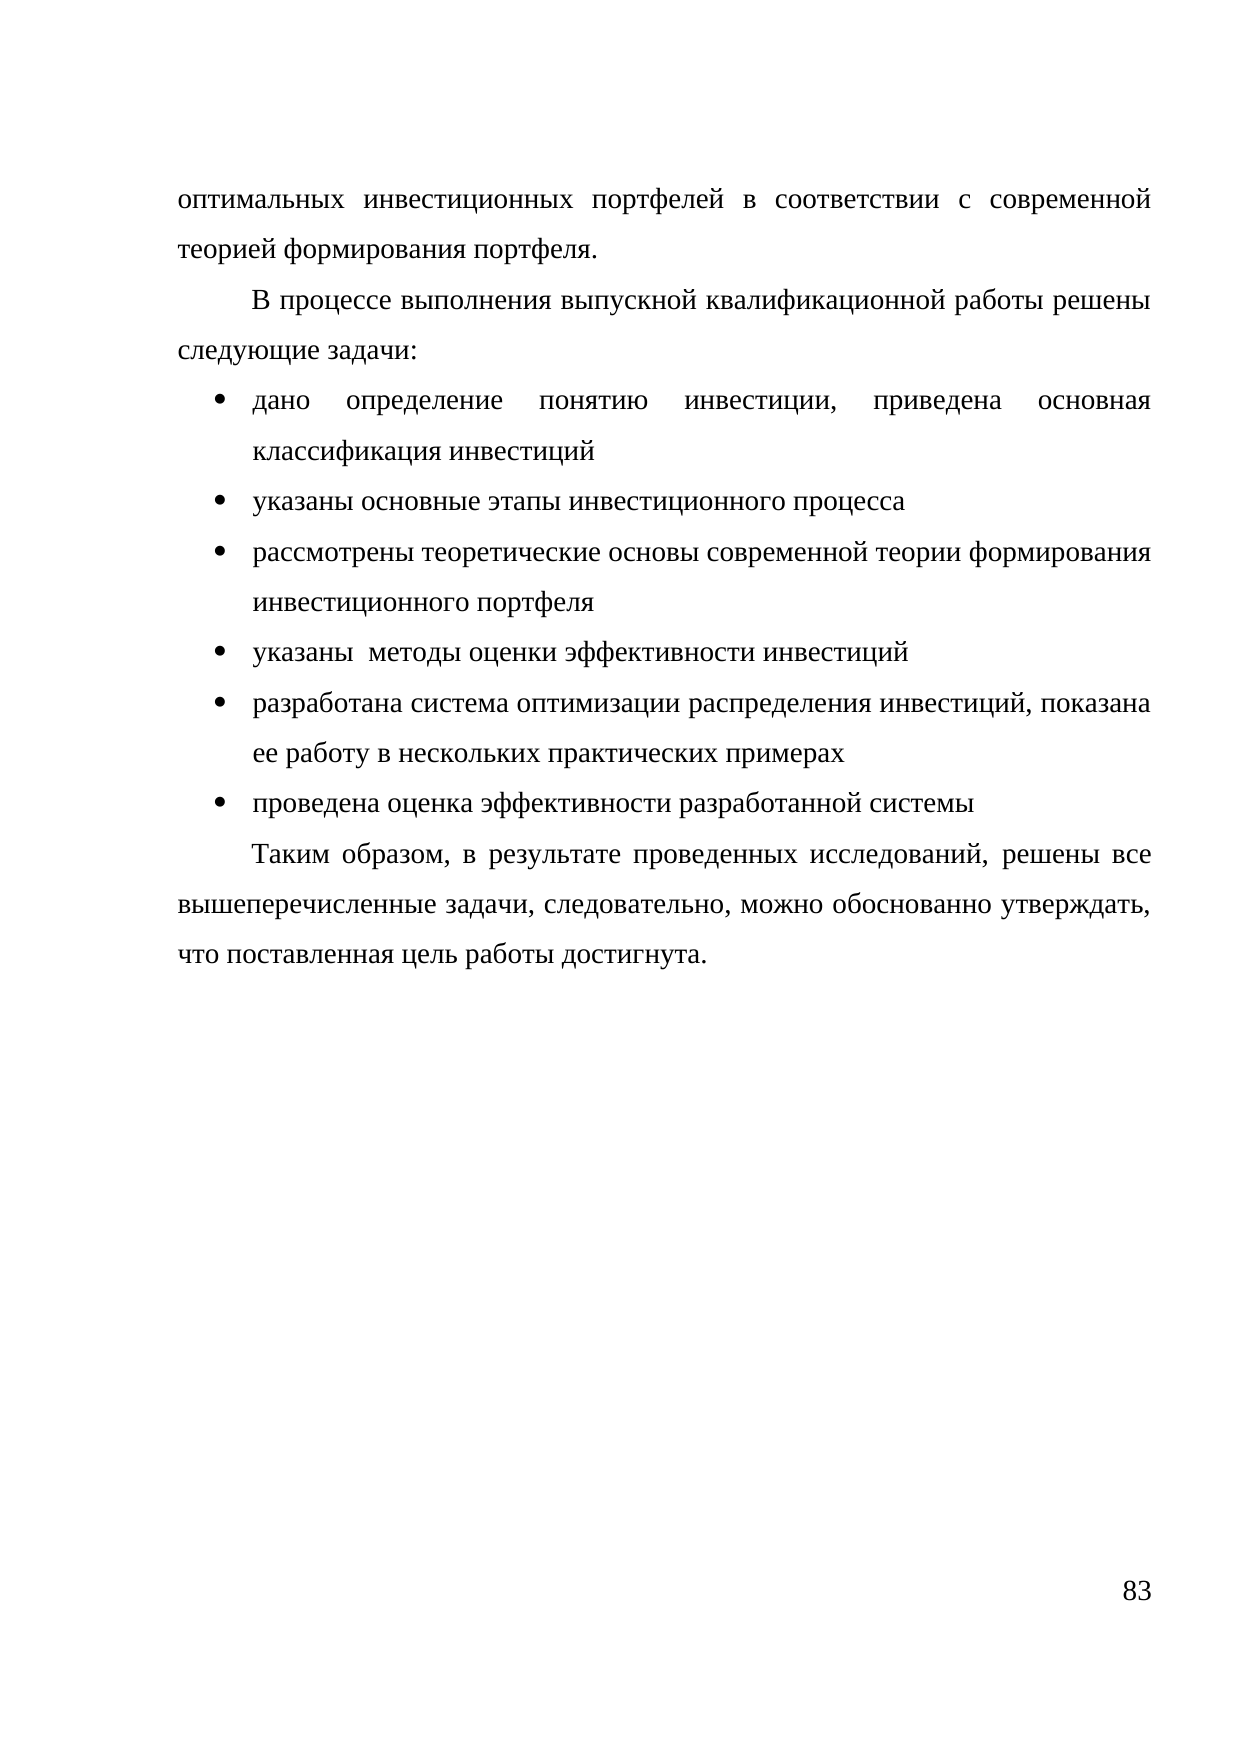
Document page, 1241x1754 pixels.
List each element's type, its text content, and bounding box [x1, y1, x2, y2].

list указаны основные этапы инвестиционного процесса [215, 483, 1152, 517]
list дано определение понятию инвестиции, приведена основная классификация инвестиций [215, 382, 1152, 466]
text В процессе выполнения выпускной квалификационной работы решены следующие задачи: [177, 282, 1152, 366]
text оптимальных инвестиционных портфелей в соответствии с современной теорией формирования портфеля. [177, 181, 1152, 265]
list разработана система оптимизации распределения инвестиций, показана ее работу в нескольких практических примерах [215, 685, 1152, 769]
list указаны методы оценки эффективности инвестиций [215, 634, 1152, 668]
list рассмотрены теоретические основы современной теории формирования инвестиционного портфеля [215, 534, 1152, 618]
list проведена оценка эффективности разработанной системы [215, 786, 1152, 819]
text Таким образом, в результате проведенных исследований, решены все вышеперечисленные задачи, следовательно, можно обоснованно утверждать, что поставленная цель работы достигнута. [177, 836, 1152, 970]
